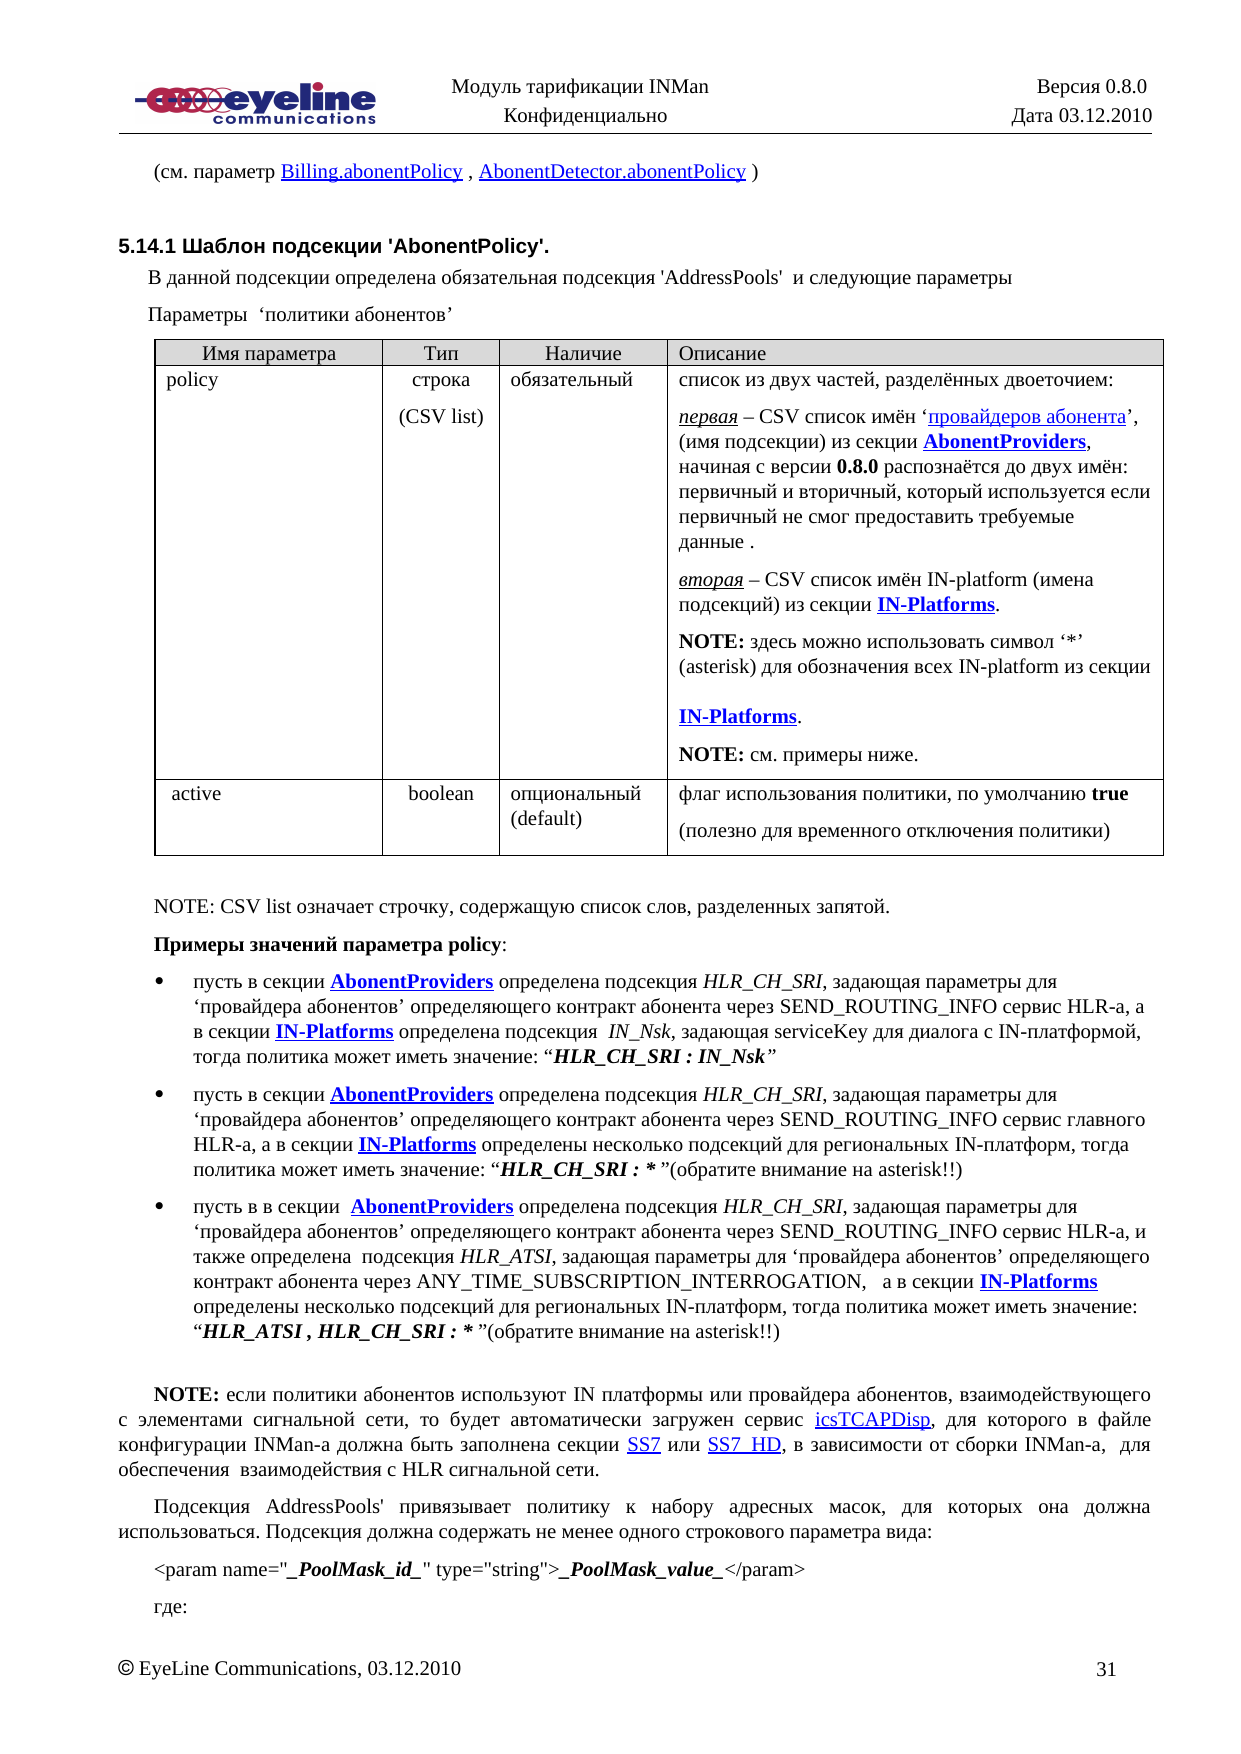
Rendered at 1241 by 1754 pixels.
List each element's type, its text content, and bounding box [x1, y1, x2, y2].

text (см. параметр Billing.abonentPolicy , AbonentDetector.abonentPolicy ) [118, 158, 1151, 183]
text Параметры ‘политики абонентов’ [118, 301, 1151, 326]
list пусть в в секции AbonentProviders определена подсекция HLR_CH_SRI, задающая параметры для ‘провайдера абонентов’ определяющего контракт абонента через SEND_ROUTING_INFO сервис HLR-a, и также определена подсекция HLR_ATSI, задающая параметры для ‘провайдера абонентов’ определяющего контракт абонента через ANY_TIME_SUBSCRIPTION_INTERROGATION, а в секции IN-Platforms определены несколько подсекций для региональных IN-платформ, тогда политика может иметь значение: “HLR_ATSI , HLR_CH_SRI : * ”(обратите внимание на asterisk!!) [156, 1193, 1151, 1368]
text <param name="_PoolMask_id_" type="string">_PoolMask_value_</param> [118, 1556, 1151, 1581]
list пусть в секции AbonentProviders определена подсекция HLR_CH_SRI, задающая параметры для ‘провайдера абонентов’ определяющего контракт абонента через SEND_ROUTING_INFO сервис HLR-a, а в секции IN-Platforms определена подсекция IN_Nsk, задающая serviceKey для диалога с IN-платформой, тогда политика может иметь значение: “HLR_CH_SRI : IN_Nsk” [156, 968, 1151, 1068]
table_cell boolean [383, 780, 499, 854]
text В данной подсекции определена обязательная подсекция 'AddressPools' и следующие параметры [118, 264, 1151, 289]
table_header Тип [383, 340, 499, 365]
table_cell обязательный [500, 366, 667, 778]
table_cell policy [156, 366, 382, 778]
table_header Имя параметра [156, 340, 382, 365]
table_header Описание [668, 340, 1163, 365]
picture [135, 82, 376, 124]
text NOTE: если политики абонентов используют IN платформы или провайдера абонентов, взаимодействующего с элементами сигнальной сети, то будет автоматически загружен сервис icsTCAPDisp, для которого в файле конфигурации INMan-a должна быть заполнена секции SS7 или SS7_HD, в зависимости от сборки INMan-a, для обеспечения взаимодействия с HLR сигнальной сети. [118, 1381, 1151, 1481]
table_cell список из двух частей, разделённых двоеточием: первая – CSV список имён ‘провайдеров абонента’, (имя подсекции) из секции AbonentProviders, начиная с версии 0.8.0 распознаётся до двух имён: первичный и вторичный, который используется если первичный не смог предоставить требуемые данные . вторая – CSV список имён IN-platform (имена подсекций) из секции IN-Platforms. NOTE: здесь можно использовать символ ‘*’ (asterisk) для обозначения всех IN-platform из секции IN-Platforms. NOTE: см. примеры ниже. [668, 366, 1163, 778]
subtitle Шаблон подсекции 'AbonentPolicy'. [118, 233, 1151, 258]
table_cell active [156, 780, 382, 854]
list пусть в секции AbonentProviders определена подсекция HLR_CH_SRI, задающая параметры для ‘провайдера абонентов’ определяющего контракт абонента через SEND_ROUTING_INFO сервис главного HLR-a, а в секции IN-Platforms определены несколько подсекций для региональных IN-платформ, тогда политика может иметь значение: “HLR_CH_SRI : * ”(обратите внимание на asterisk!!) [156, 1081, 1151, 1181]
table_cell строка (CSV list) [383, 366, 499, 778]
table_cell опциональный (default) [500, 780, 667, 854]
text Подсекция AddressPools' привязывает политику к набору адресных масок, для которых она должна использоваться. Подсекция должна содержать не менее одного строкового параметра вида: [118, 1493, 1151, 1543]
text Примеры значений параметра policy: [118, 931, 1151, 956]
text NOTE: CSV list означает строчку, содержащую список слов, разделенных запятой. [118, 893, 1151, 918]
table_header Наличие [500, 340, 667, 365]
text где: [118, 1593, 1151, 1618]
table_cell флаг использования политики, по умолчанию true (полезно для временного отключения политики) [668, 780, 1163, 854]
